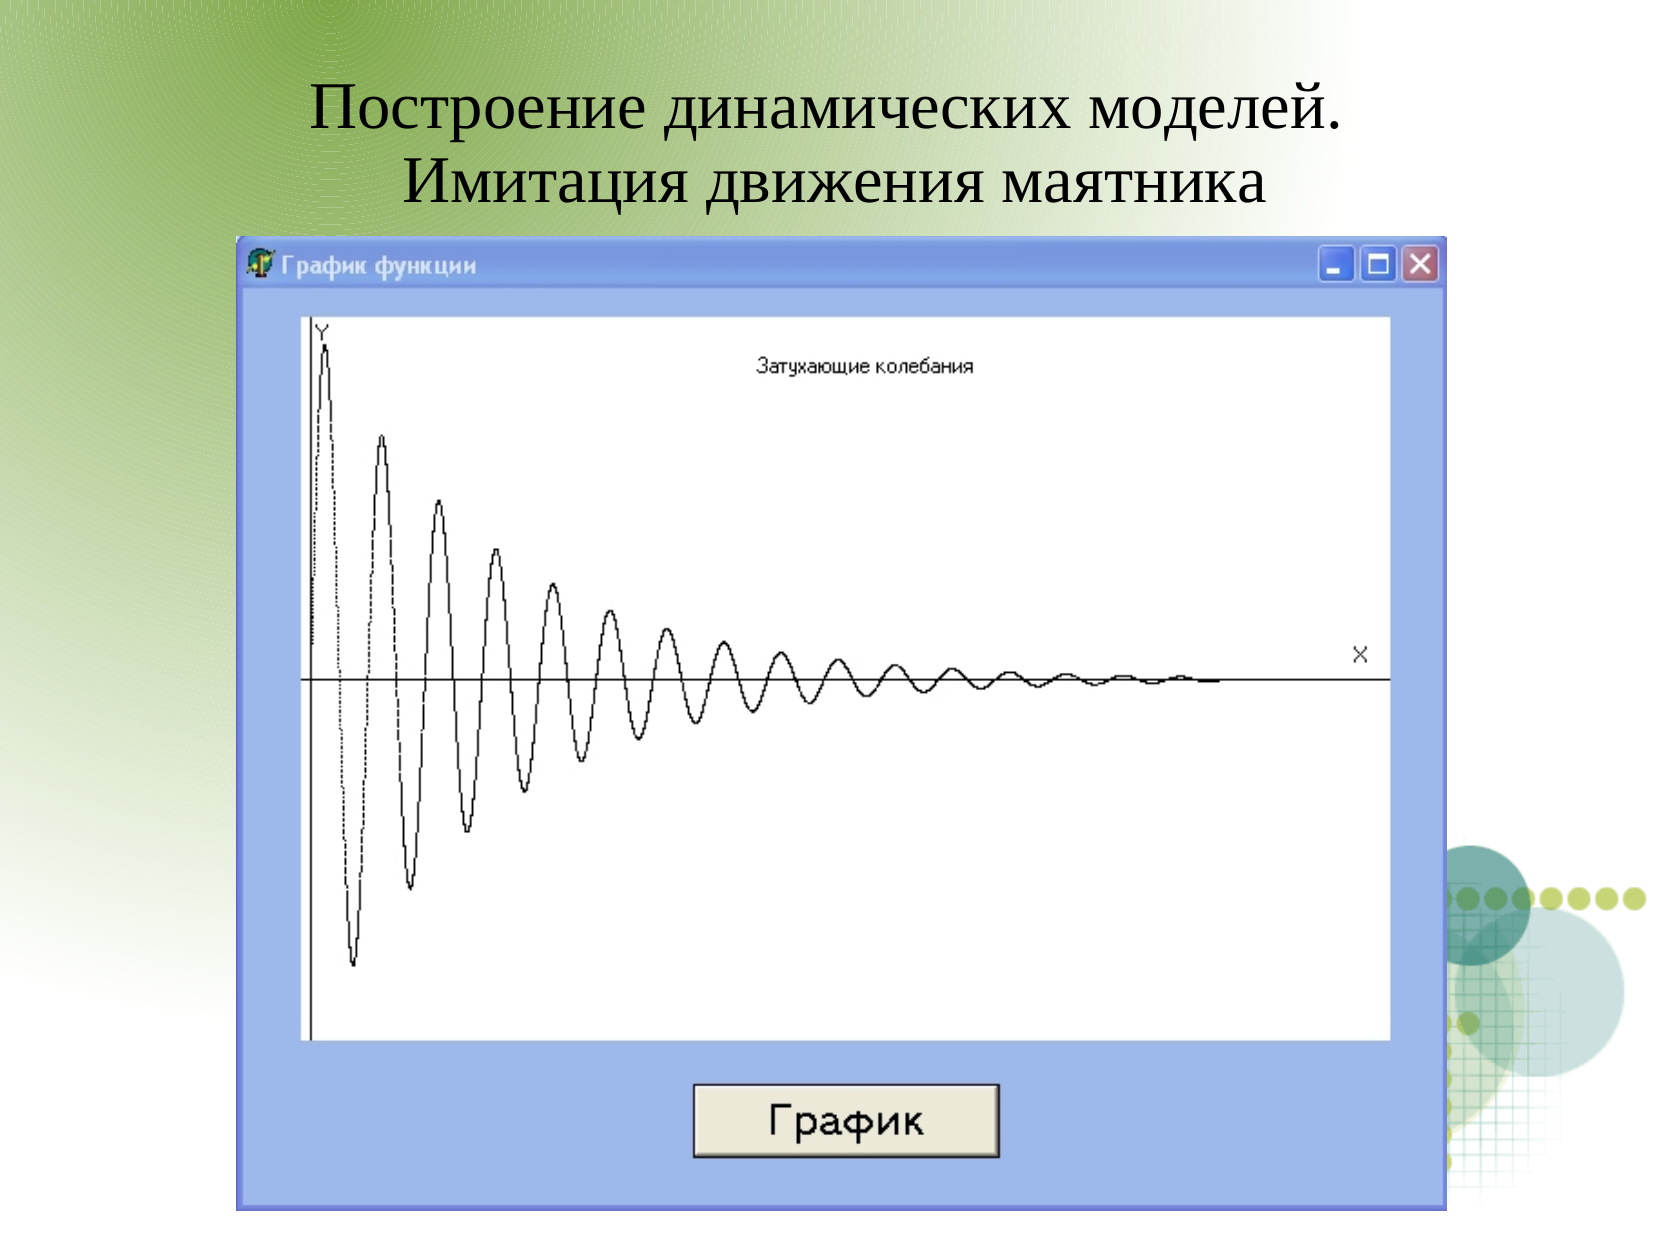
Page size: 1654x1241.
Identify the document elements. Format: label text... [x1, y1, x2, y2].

text_box Построение динамических моделей. Имитация движения маятника [88, 59, 1565, 302]
picture [236, 236, 1654, 1211]
